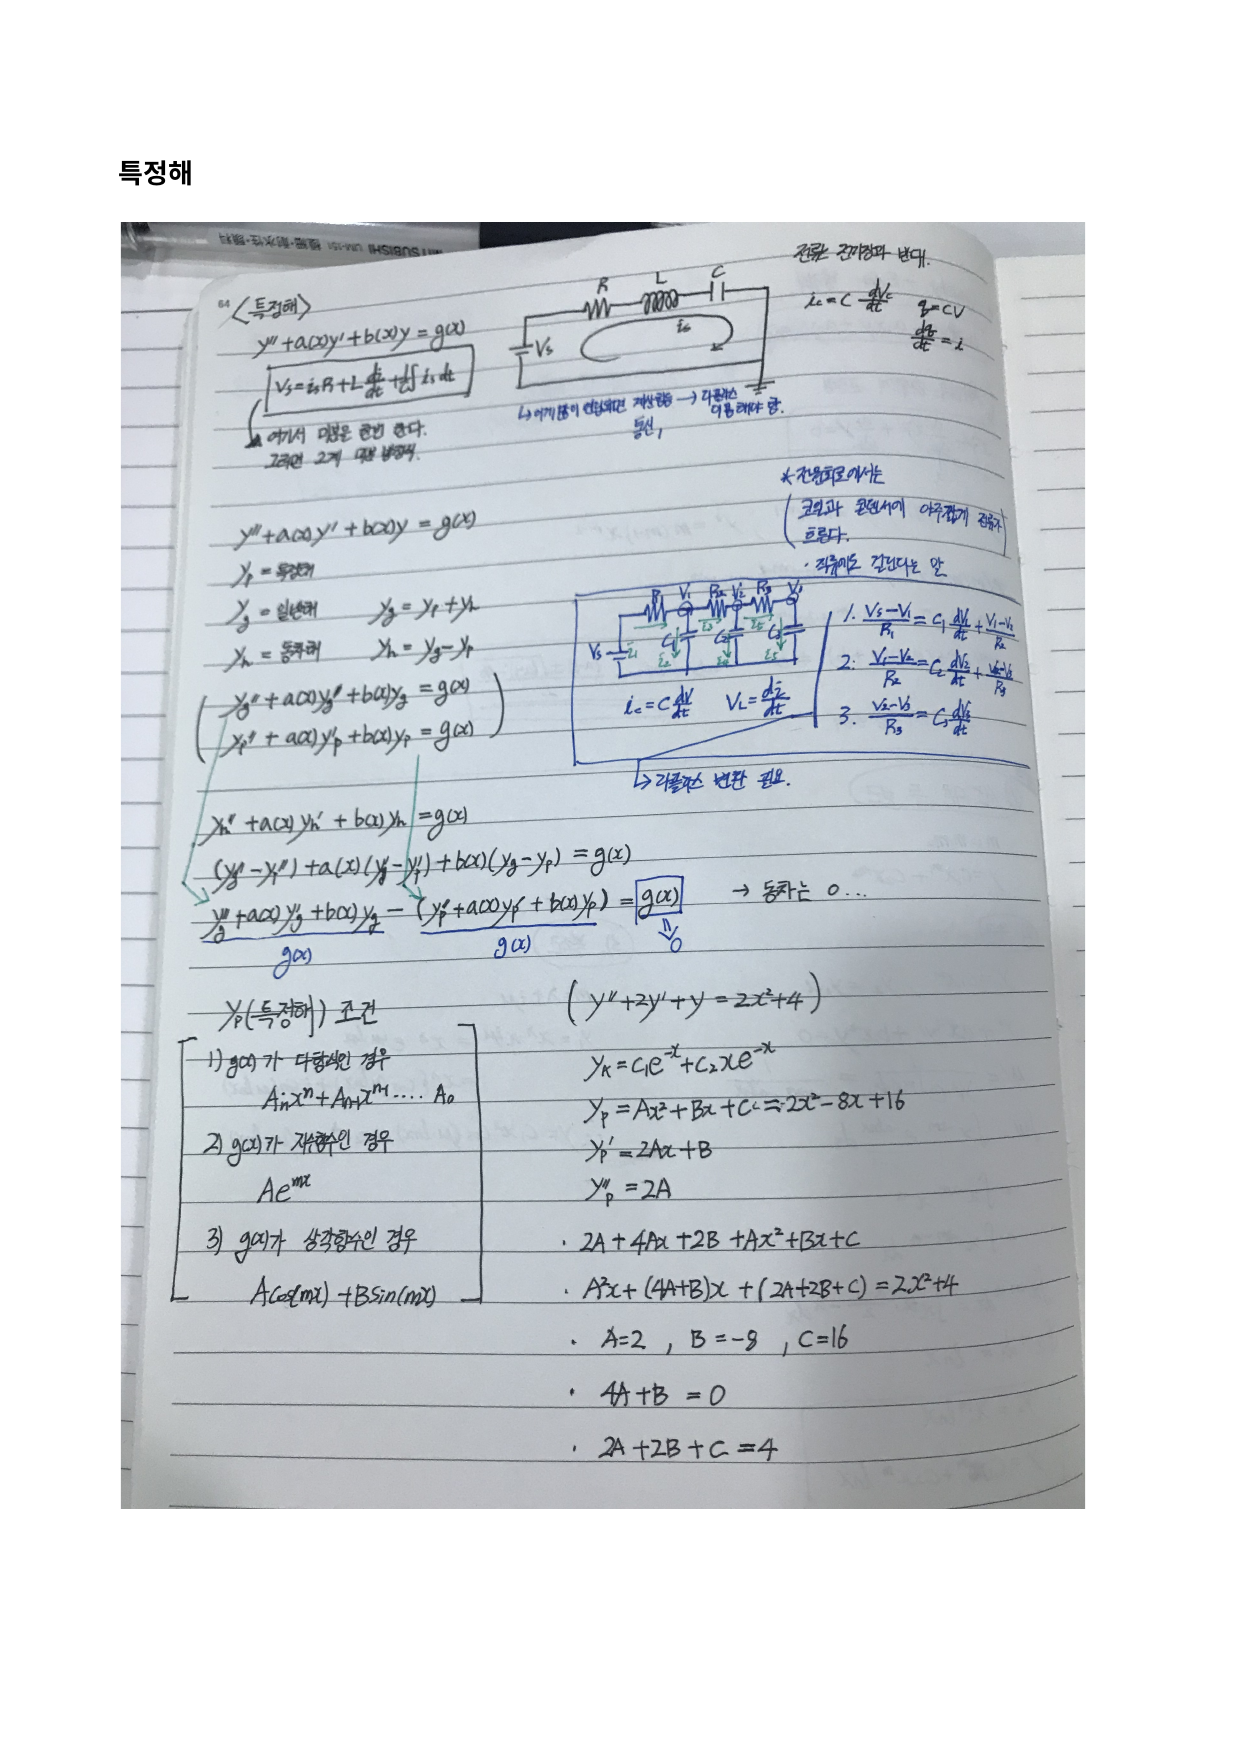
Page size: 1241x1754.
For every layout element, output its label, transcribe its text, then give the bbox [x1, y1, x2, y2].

picture [120, 222, 1086, 1509]
text 특정해 [118, 152, 1122, 191]
